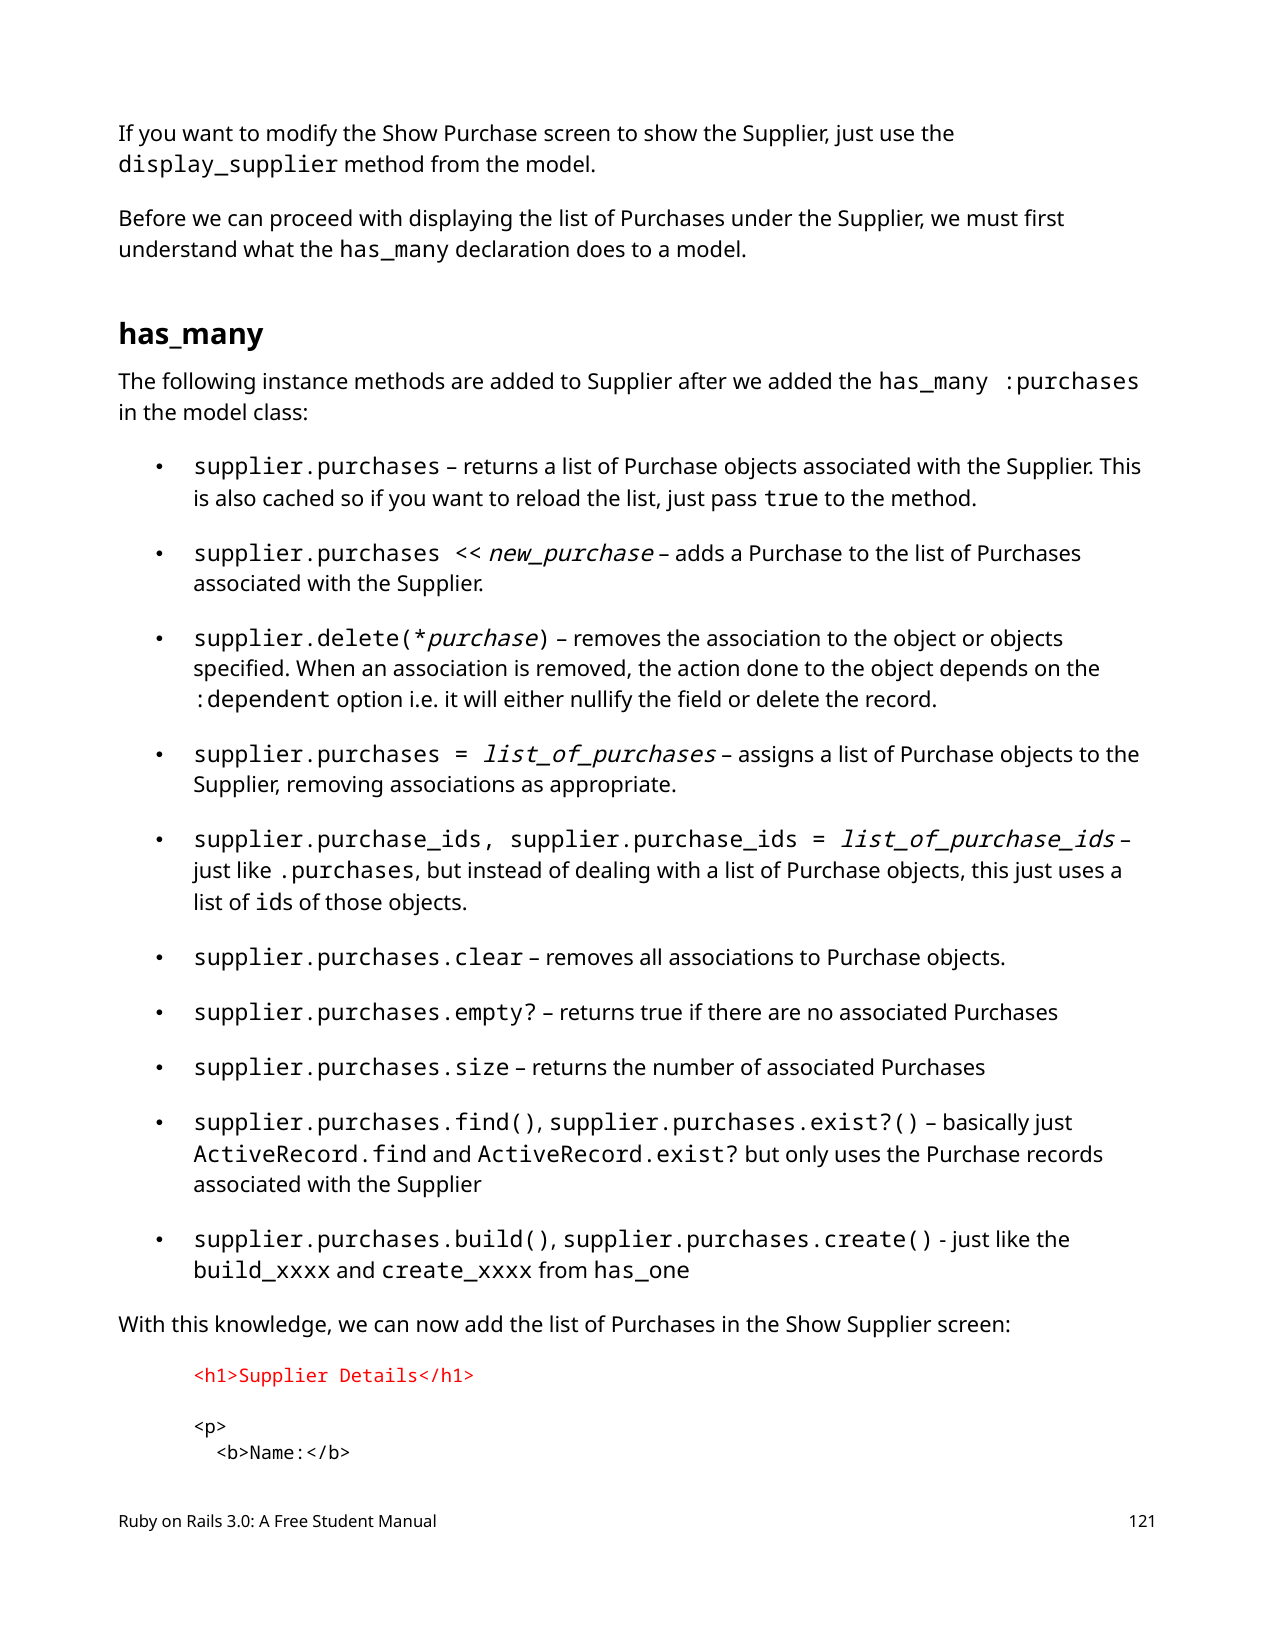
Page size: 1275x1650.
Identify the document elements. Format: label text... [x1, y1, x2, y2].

list supplier.purchases.size – returns the number of associated Purchases [156, 1051, 1157, 1082]
list supplier.purchases – returns a list of Purchase objects associated with the Supplier. This is also cached so if you want to reload the list, just pass true to the method. [156, 450, 1157, 513]
text With this knowledge, we can now add the list of Purchases in the Show Supplier screen: [118, 1309, 1157, 1339]
list supplier.purchase_ids, supplier.purchase_ids = list_of_purchase_ids – just like .purchases, but instead of dealing with a list of Purchase objects, this just uses a list of ids of those objects. [156, 823, 1157, 917]
text If you want to modify the Show Purchase screen to show the Supplier, just use the display_supplier method from the model. [118, 118, 1157, 179]
list supplier.purchases.empty? – returns true if there are no associated Purchases [156, 996, 1157, 1027]
list supplier.delete(*purchase) – removes the association to the object or objects specified. When an association is removed, the action done to the object depends on the :dependent option i.e. it will either nullify the field or delete the record. [156, 622, 1157, 714]
list supplier.purchases.build(), supplier.purchases.create() - just like the build_xxxx and create_xxxx from has_one [156, 1223, 1157, 1285]
subtitle has_many [118, 313, 1157, 353]
text Before we can proceed with displaying the list of Purchases under the Supplier, we must first understand what the has_many declaration does to a model. [118, 203, 1157, 264]
list supplier.purchases.clear – removes all associations to Purchase objects. [156, 941, 1157, 972]
list supplier.purchases = list_of_purchases – assigns a list of Purchase objects to the Supplier, removing associations as appropriate. [156, 738, 1157, 799]
list supplier.purchases.find(), supplier.purchases.exist?() – basically just ActiveRecord.find and ActiveRecord.exist? but only uses the Purchase records associated with the Supplier [156, 1106, 1157, 1199]
list supplier.purchases << new_purchase – adds a Purchase to the list of Purchases associated with the Supplier. [156, 537, 1157, 598]
text The following instance methods are added to Supplier after we added the has_many :purchases in the model class: [118, 365, 1157, 426]
text <h1>Supplier Details</h1> <p> <b>Name:</b> [193, 1363, 1157, 1465]
